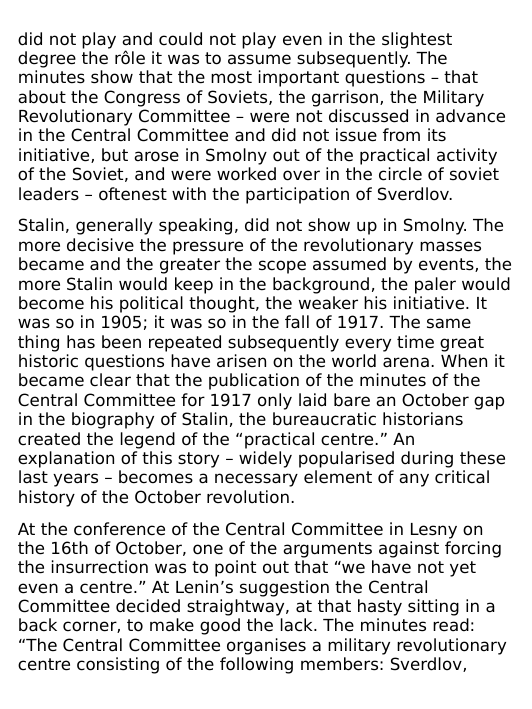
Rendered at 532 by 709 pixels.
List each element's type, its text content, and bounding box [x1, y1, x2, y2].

text did not play and could not play even in the slightest degree the rôle it was to assume subsequently. The minutes show that the most important questions – that about the Congress of Soviets, the garrison, the Military Revolutionary Committee – were not discussed in advance in the Central Committee and did not issue from its initiative, but arose in Smolny out of the practical activity of the Soviet, and were worked over in the circle of soviet leaders – oftenest with the participation of Sverdlov. [18, 29, 514, 204]
text Stalin, generally speaking, did not show up in Smolny. The more decisive the pressure of the revolutionary masses became and the greater the scope assumed by events, the more Stalin would keep in the background, the paler would become his political thought, the weaker his initiative. It was so in 1905; it was so in the fall of 1917. The same thing has been repeated subsequently every time great historic questions have arisen on the world arena. When it became clear that the publication of the minutes of the Central Committee for 1917 only laid bare an October gap in the biography of Stalin, the bureaucratic historians created the legend of the “practical centre.” An explanation of this story – widely popularised during these last years – becomes a necessary element of any critical history of the October revolution. [18, 216, 514, 507]
text At the conference of the Central Committee in Lesny on the 16th of October, one of the arguments against forcing the insurrection was to point out that “we have not yet even a centre.” At Lenin’s suggestion the Central Committee decided straightway, at that hasty sitting in a back corner, to make good the lack. The minutes read: “The Central Committee organises a military revolutionary centre consisting of the following members: Sverdlov, [18, 519, 514, 674]
